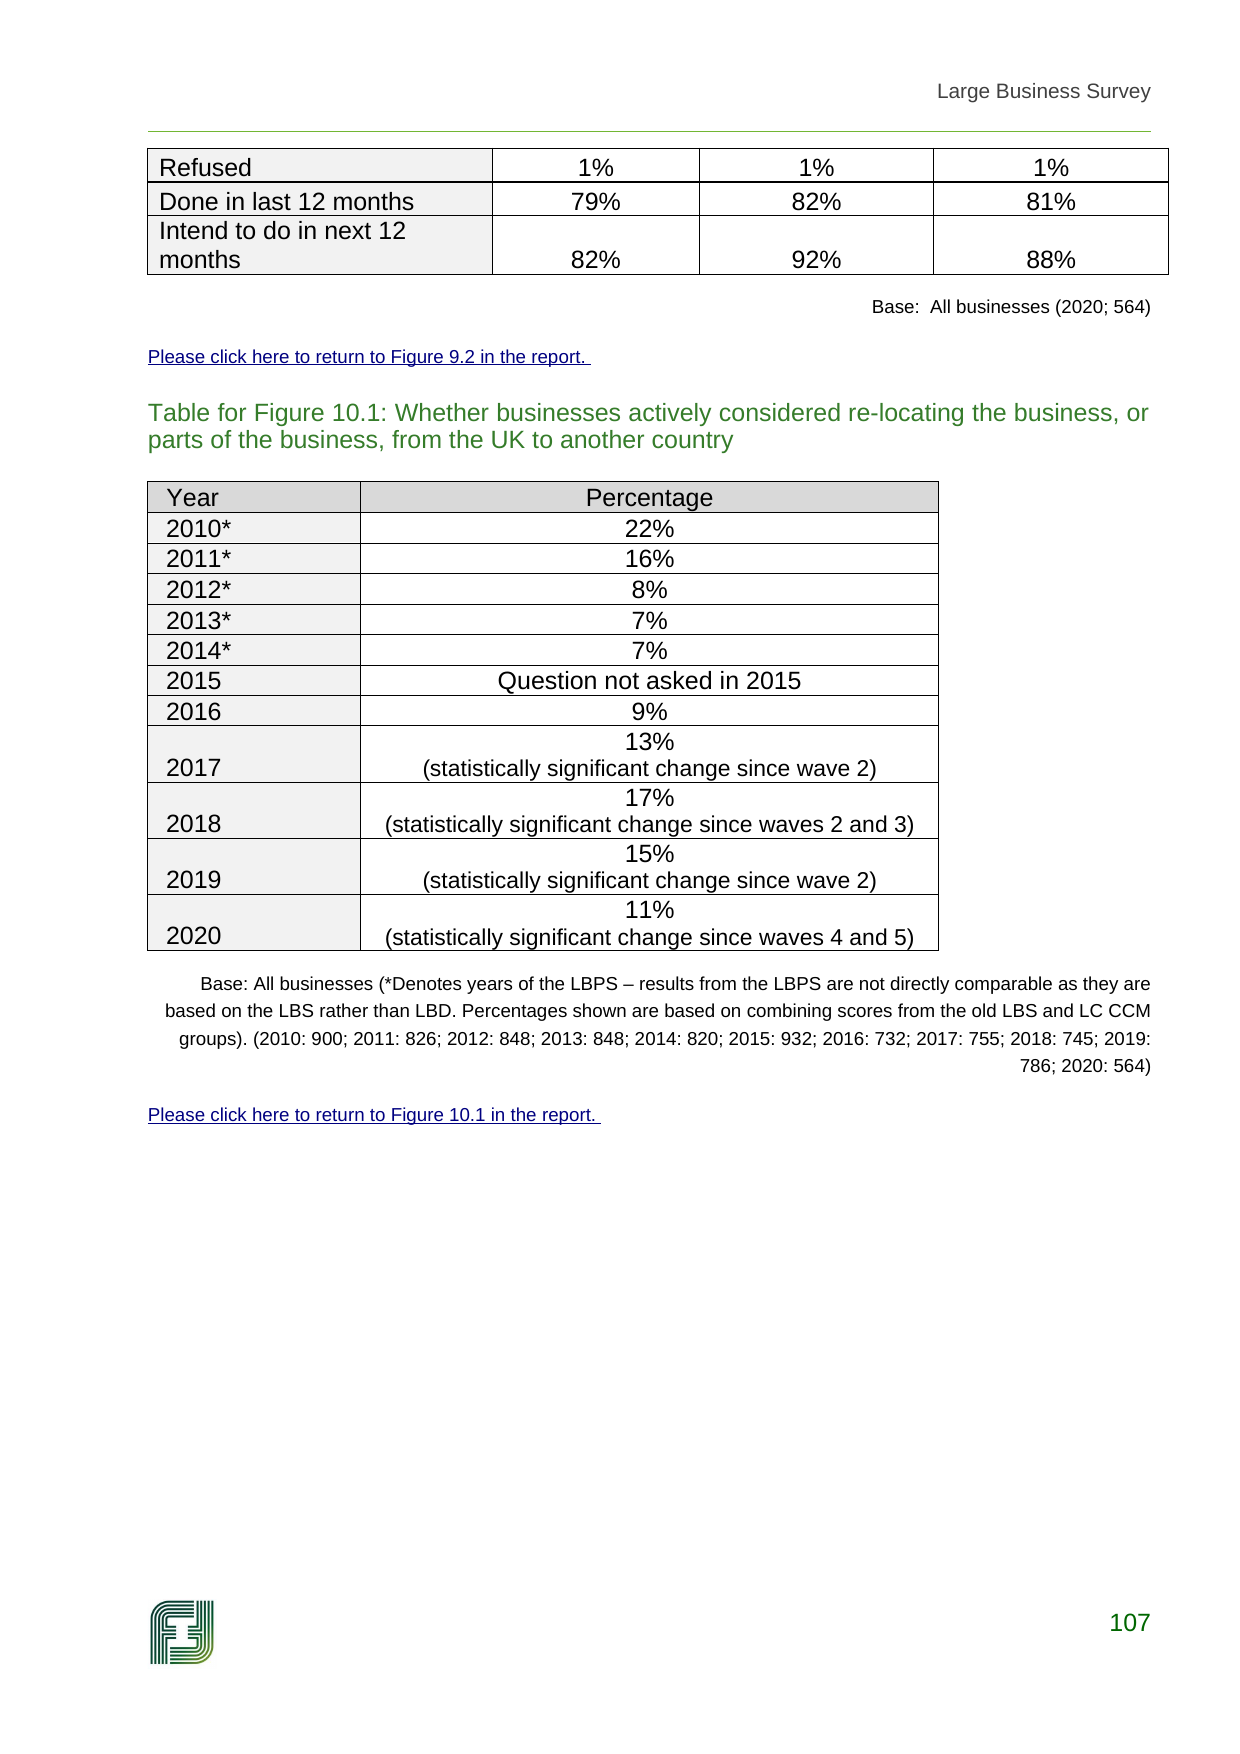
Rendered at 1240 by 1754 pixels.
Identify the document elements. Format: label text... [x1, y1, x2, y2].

table_cell 2011* [148, 544, 360, 573]
table_cell 2020 [148, 895, 360, 950]
table_cell 88% [934, 216, 1168, 274]
table_cell 2018 [148, 783, 360, 838]
table_cell 16% [361, 544, 938, 573]
text Base: All businesses (*Denotes years of the LBPS – results from the LBPS are not directly comparable as they are based on the LBS rather than LBD. Percentages shown are based on combining scores from the old LBS and LC CCM groups). (2010: 900; 2011: 826; 2012: 848; 2013: 848; 2014: 820; 2015: 932; 2016: 732; 2017: 755; 2018: 745; 2019: 786; 2020: 564) [148, 973, 1151, 1083]
table_cell 1% [493, 149, 699, 181]
table_cell 82% [493, 216, 699, 274]
text Base: All businesses (2020; 564) [148, 296, 1151, 324]
table_cell 8% [361, 574, 938, 604]
table_cell 81% [934, 183, 1168, 215]
table_cell 2010* [148, 513, 360, 542]
table_cell 13% (statistically significant change since wave 2) [361, 726, 938, 782]
table_cell 1% [700, 149, 933, 181]
table_cell Done in last 12 months [148, 183, 492, 215]
table_cell 15% (statistically significant change since wave 2) [361, 839, 938, 894]
table_cell 2017 [148, 726, 360, 782]
table_cell 11% (statistically significant change since waves 4 and 5) [361, 895, 938, 950]
table_header Year [148, 482, 360, 512]
table_cell 9% [361, 696, 938, 725]
table_cell Refused [148, 149, 492, 181]
table_cell 22% [361, 513, 938, 542]
table_cell 2013* [148, 605, 360, 634]
table_cell 2019 [148, 839, 360, 894]
text Please click here to return to Figure 10.1 in the report. [148, 1104, 1151, 1132]
table_cell 17% (statistically significant change since waves 2 and 3) [361, 783, 938, 838]
table_cell 2014* [148, 635, 360, 665]
table_cell 7% [361, 635, 938, 665]
text Please click here to return to Figure 9.2 in the report. [148, 345, 1151, 373]
table_cell 7% [361, 605, 938, 634]
table_cell 2015 [148, 666, 360, 695]
table_cell 2012* [148, 574, 360, 604]
table_cell 79% [493, 183, 699, 215]
table_cell 92% [700, 216, 933, 274]
table_cell 82% [700, 183, 933, 215]
table_cell Intend to do in next 12 months [148, 216, 492, 274]
table_cell 1% [934, 149, 1168, 181]
table_cell 2016 [148, 696, 360, 725]
table_cell Question not asked in 2015 [361, 666, 938, 695]
table_header Percentage [361, 482, 938, 512]
subtitle Table for Figure 10.1: Whether businesses actively considered re-locating the business, or parts of the business, from the UK to another country [148, 400, 1151, 454]
